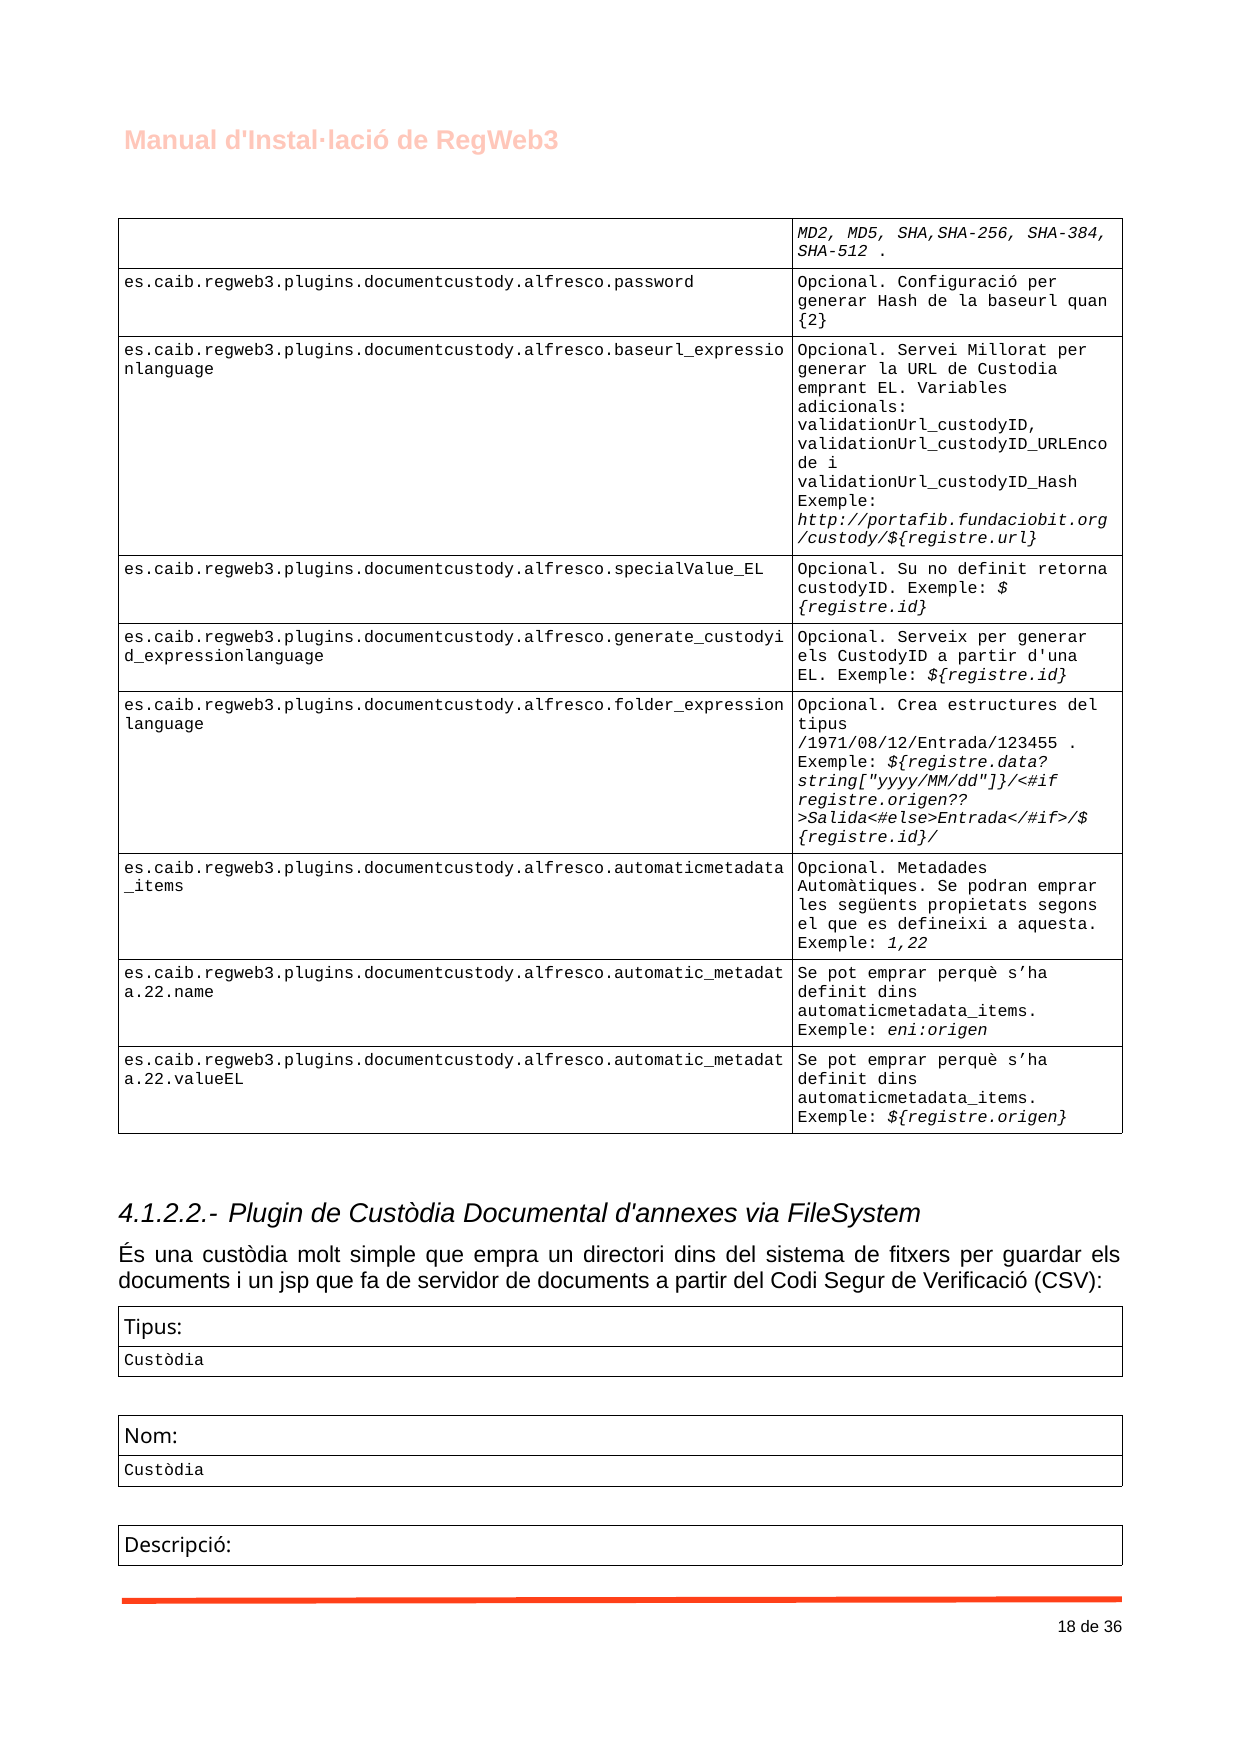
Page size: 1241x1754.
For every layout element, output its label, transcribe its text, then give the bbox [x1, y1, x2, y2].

table_header Descripció: [119, 1526, 1122, 1565]
table_cell es.caib.regweb3.plugins.documentcustody.alfresco.folder_expressionlanguage [119, 692, 792, 853]
table_cell Opcional. Crea estructures del tipus /1971/08/12/Entrada/123455 . Exemple: ${registre.data?string["yyyy/MM/dd"]}/<#if registre.origen??>Salida<#else>Entrada</#if>/${registre.id}/ [793, 692, 1122, 853]
table_header Nom: [119, 1416, 1122, 1455]
table_header Tipus: [119, 1307, 1122, 1346]
table_cell es.caib.regweb3.plugins.documentcustody.alfresco.baseurl_expressionlanguage [119, 337, 792, 555]
text És una custòdia molt simple que empra un directori dins del sistema de fitxers per guardar els documents i un jsp que fa de servidor de documents a partir del Codi Segur de Verificació (CSV): [118, 1241, 1122, 1293]
table_cell Custòdia [119, 1347, 1122, 1376]
table_cell es.caib.regweb3.plugins.documentcustody.alfresco.specialValue_EL [119, 556, 792, 623]
table_cell Custòdia [119, 1456, 1122, 1486]
table_cell es.caib.regweb3.plugins.documentcustody.alfresco.automatic_metadata.22.valueEL [119, 1047, 792, 1133]
table_cell es.caib.regweb3.plugins.documentcustody.alfresco.automaticmetadata_items [119, 854, 792, 959]
table_cell MD2, MD5, SHA,SHA-256, SHA-384, SHA-512 . [793, 219, 1122, 268]
table_cell es.caib.regweb3.plugins.documentcustody.alfresco.password [119, 269, 792, 336]
table_cell Se pot emprar perquè s’ha definit dins automaticmetadata_items. Exemple: eni:origen [793, 960, 1122, 1046]
table_cell es.caib.regweb3.plugins.documentcustody.alfresco.generate_custodyid_expressionlanguage [119, 624, 792, 691]
table_cell Opcional. Metadades Automàtiques. Se podran emprar les següents propietats segons el que es defineixi a aquesta. Exemple: 1,22 [793, 854, 1122, 959]
table_cell Opcional. Serveix per generar els CustodyID a partir d'una EL. Exemple: ${registre.id} [793, 624, 1122, 691]
table_cell es.caib.regweb3.plugins.documentcustody.alfresco.automatic_metadata.22.name [119, 960, 792, 1046]
table_cell [119, 219, 792, 268]
subtitle Plugin de Custòdia Documental d'annexes via FileSystem [118, 1197, 1122, 1228]
table_cell Se pot emprar perquè s’ha definit dins automaticmetadata_items. Exemple: ${registre.origen} [793, 1047, 1122, 1133]
table_cell Opcional. Configuració per generar Hash de la baseurl quan {2} [793, 269, 1122, 336]
table_cell Opcional. Servei Millorat per generar la URL de Custodia emprant EL. Variables adicionals: validationUrl_custodyID, validationUrl_custodyID_URLEncode i validationUrl_custodyID_Hash Exemple: http://portafib.fundaciobit.org/custody/${registre.url} [793, 337, 1122, 555]
table_cell Opcional. Su no definit retorna custodyID. Exemple: ${registre.id} [793, 556, 1122, 623]
